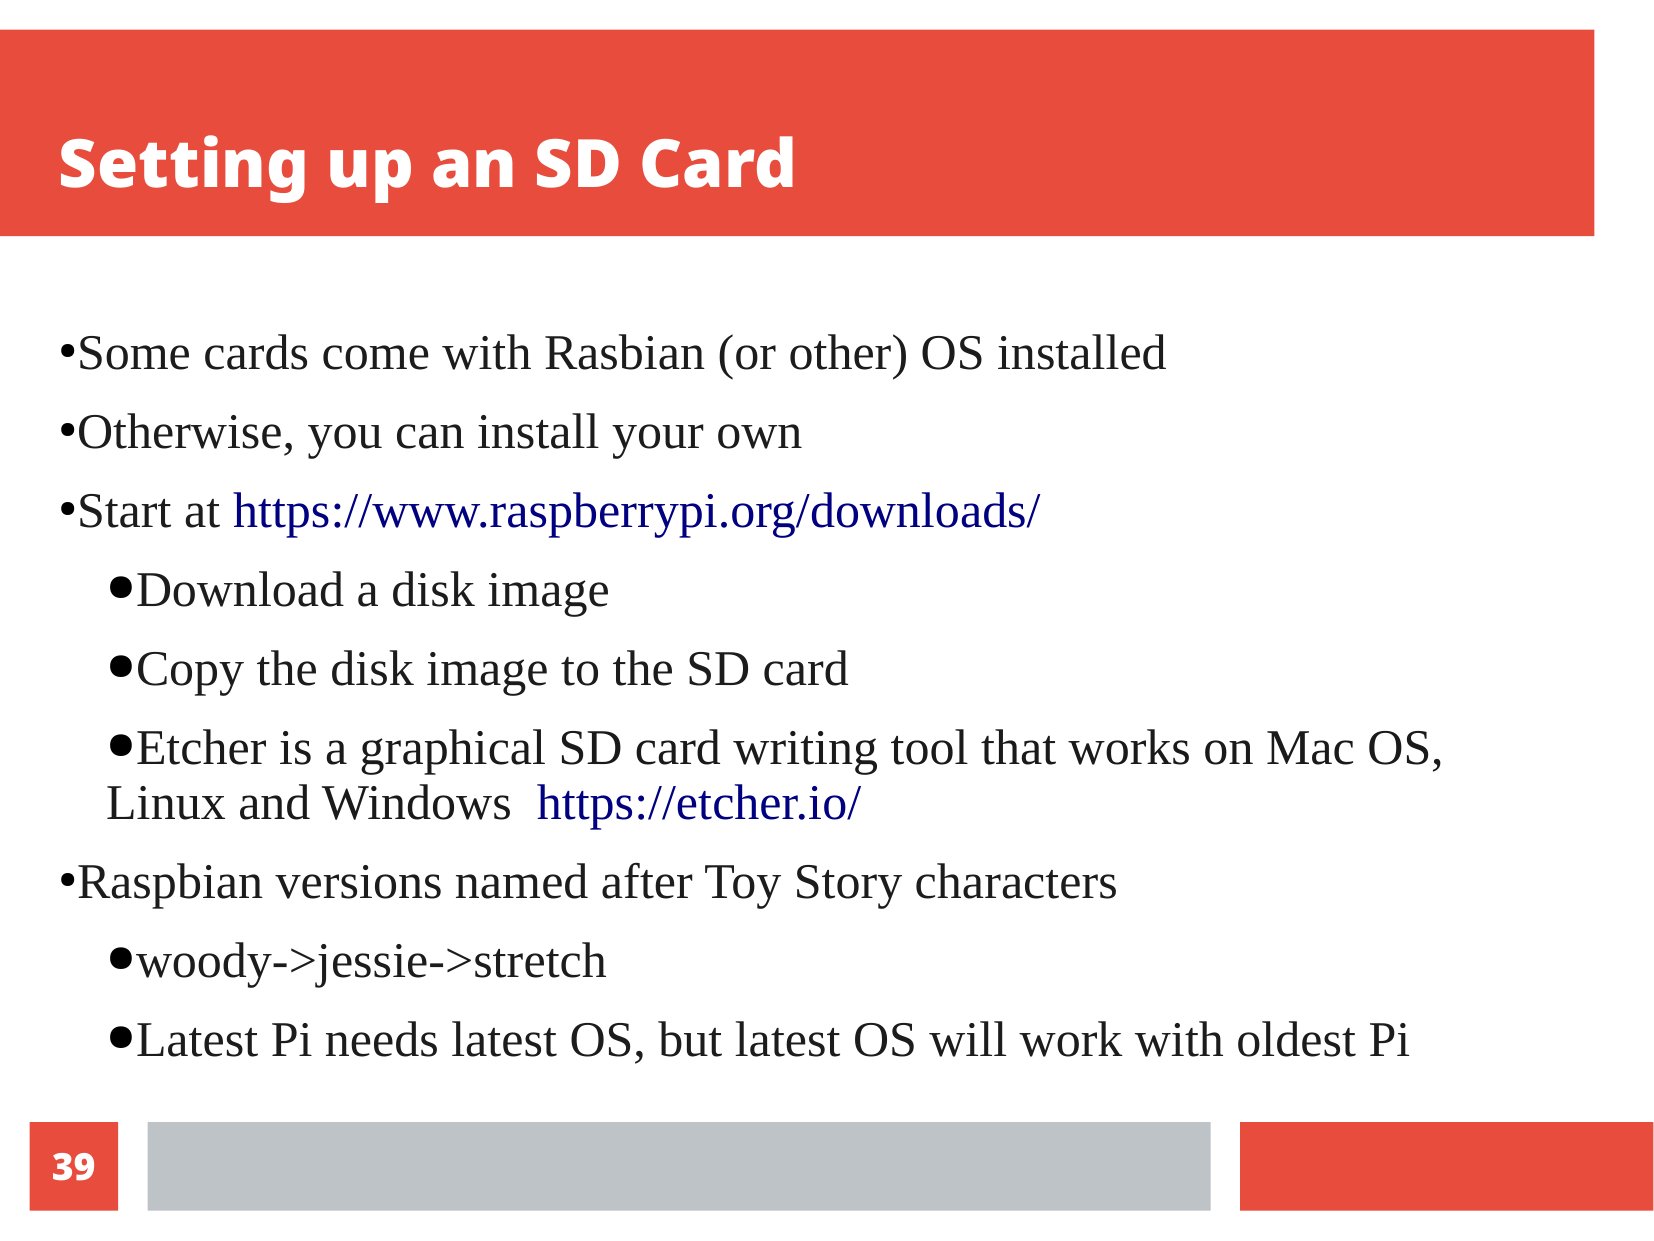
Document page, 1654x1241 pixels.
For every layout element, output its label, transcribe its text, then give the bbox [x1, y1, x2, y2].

list Some cards come with Rasbian (or other) OS installed Otherwise, you can install your own Start at https://www.raspberrypi.org/downloads/ Download a disk image Copy the disk image to the SD card Etcher is a graphical SD card writing tool that works on Mac OS, Linux and Windows https://etcher.io/ Raspbian versions named after Toy Story characters woody->jessie->stretch Latest Pi needs latest OS, but latest OS will work with oldest Pi [59, 324, 1565, 1093]
title Setting up an SD Card [59, 59, 1595, 207]
